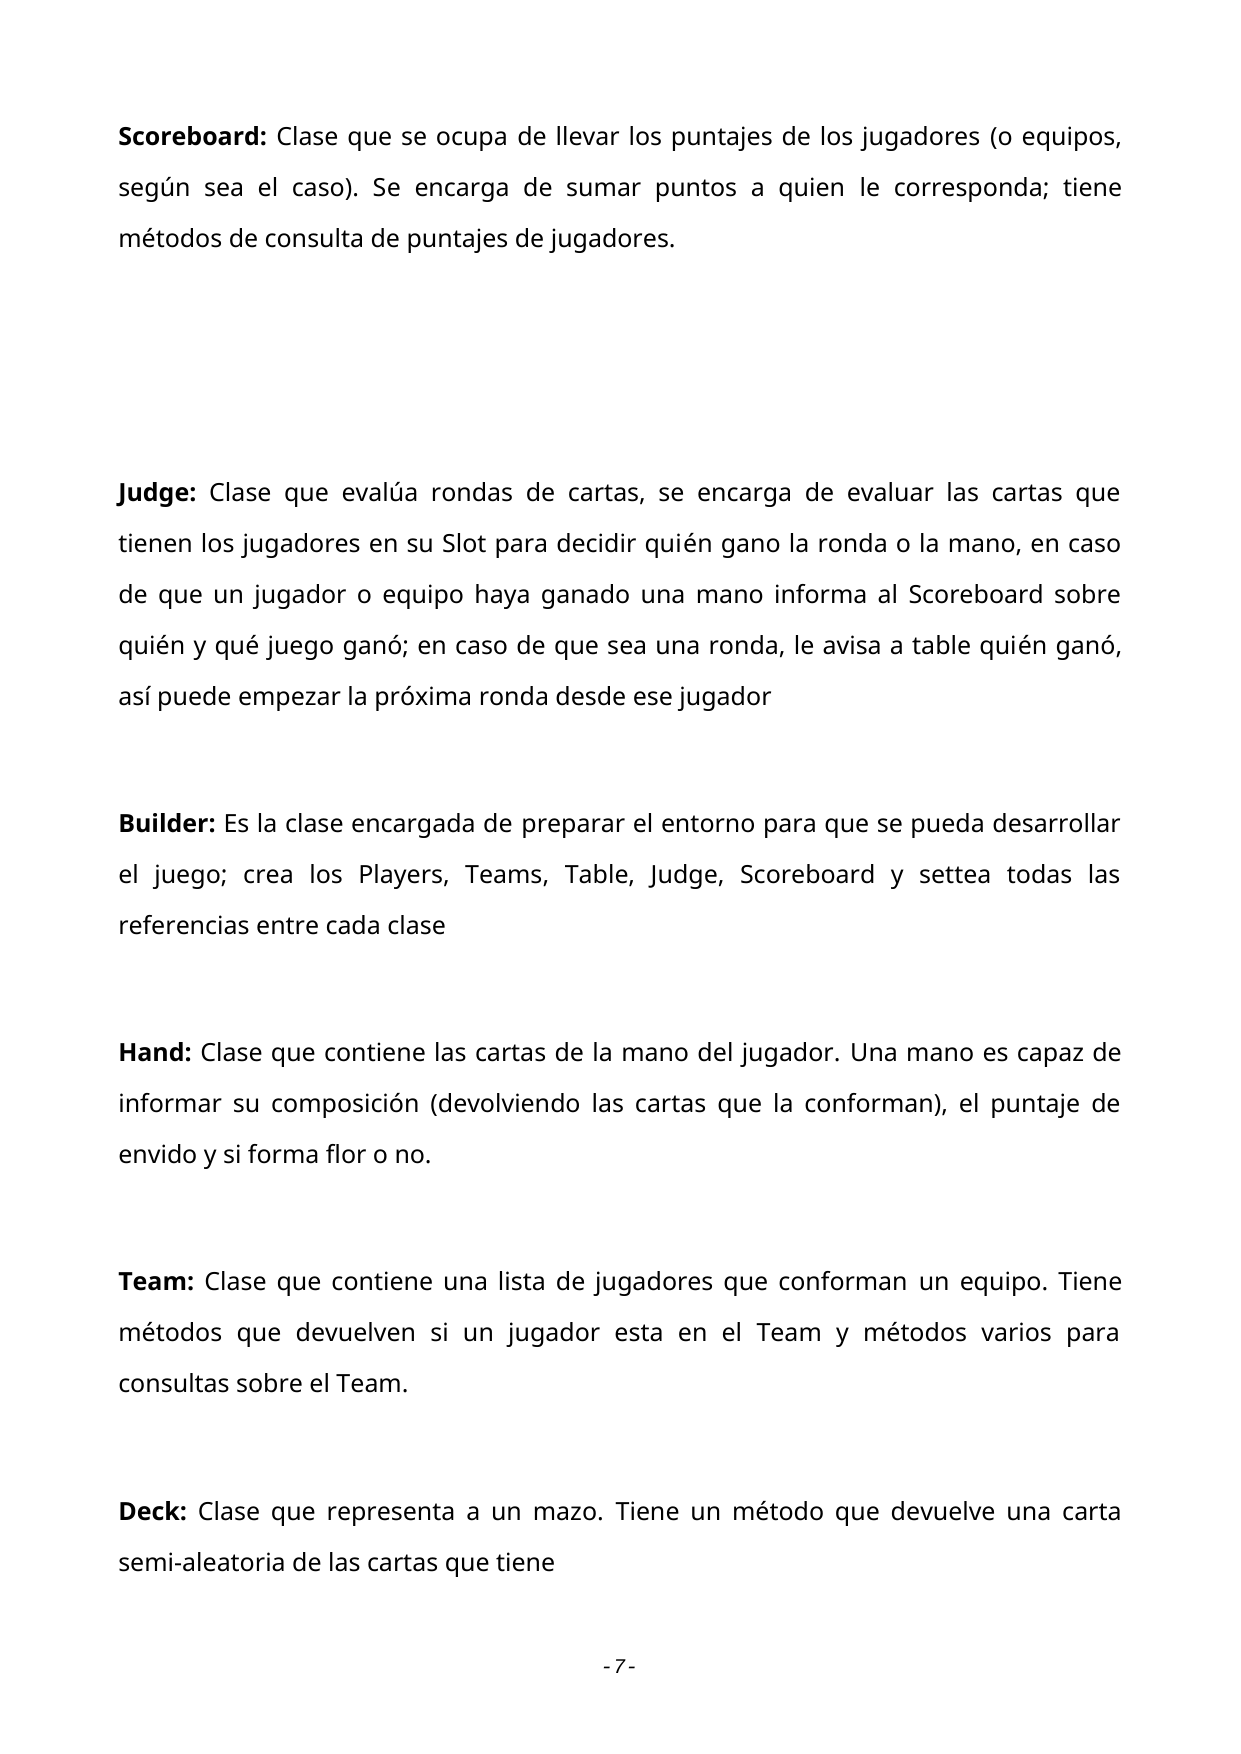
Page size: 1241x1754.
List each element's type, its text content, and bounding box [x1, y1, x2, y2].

text Builder: Es la clase encargada de preparar el entorno para que se pueda desarrollar el juego; crea los Players, Teams, Table, Judge, Scoreboard y settea todas las referencias entre cada clase [118, 806, 1122, 942]
text Hand: Clase que contiene las cartas de la mano del jugador. Una mano es capaz de informar su composición (devolviendo las cartas que la conforman), el puntaje de envido y si forma flor o no. [118, 1035, 1122, 1171]
text Deck: Clase que representa a un mazo. Tiene un método que devuelve una carta semi-aleatoria de las cartas que tiene [118, 1493, 1122, 1578]
text Team: Clase que contiene una lista de jugadores que conforman un equipo. Tiene métodos que devuelven si un jugador esta en el Team y métodos varios para consultas sobre el Team. [118, 1264, 1122, 1400]
text Judge: Clase que evalúa rondas de cartas, se encarga de evaluar las cartas que tienen los jugadores en su Slot para decidir quién gano la ronda o la mano, en caso de que un jugador o equipo haya ganado una mano informa al Scoreboard sobre quién y qué juego ganó; en caso de que sea una ronda, le avisa a table quién ganó, así puede empezar la próxima ronda desde ese jugador [118, 474, 1122, 713]
text Scoreboard: Clase que se ocupa de llevar los puntajes de los jugadores (o equipos, según sea el caso). Se encarga de sumar puntos a quien le corresponda; tiene métodos de consulta de puntajes de jugadores. [118, 118, 1122, 254]
